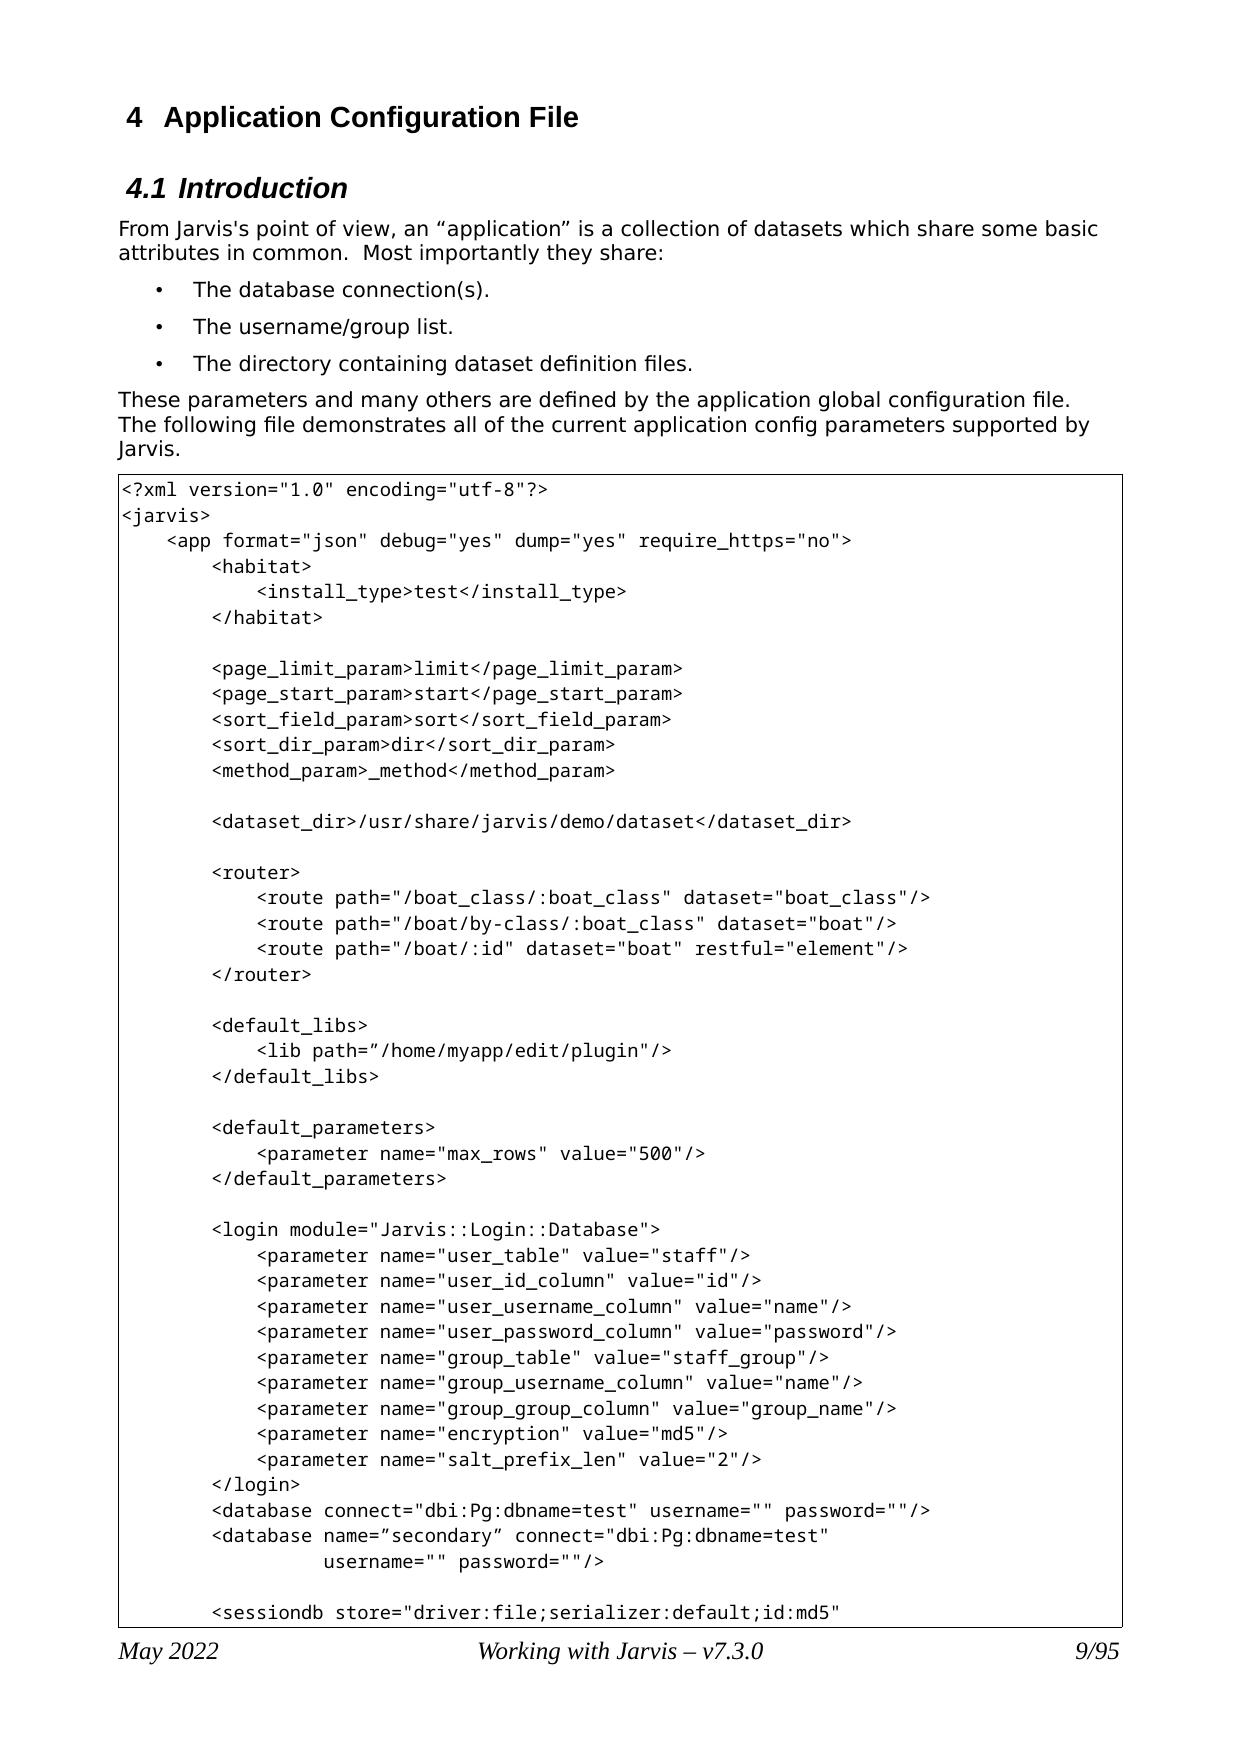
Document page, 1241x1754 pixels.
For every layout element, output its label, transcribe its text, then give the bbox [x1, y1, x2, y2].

text <parameter name="salt_prefix_len" value="2"/> [119, 1443, 1122, 1469]
text <sort_dir_param>dir</sort_dir_param> [119, 729, 1122, 754]
text </default_parameters> [119, 1163, 1122, 1191]
text <install_type>test</install_type> [119, 576, 1122, 601]
subtitle Introduction [118, 171, 1122, 204]
text </login> [119, 1469, 1122, 1494]
text <parameter name="user_table" value="staff"/> [119, 1239, 1122, 1265]
subtitle Application Configuration File [118, 100, 1122, 133]
text <route path="/boat/:id" dataset="boat" restful="element"/> [119, 933, 1122, 959]
text <login module="Jarvis::Login::Database"> [119, 1214, 1122, 1239]
text <router> [119, 857, 1122, 882]
text <default_parameters> [119, 1112, 1122, 1137]
text <route path="/boat/by-class/:boat_class" dataset="boat"/> [119, 908, 1122, 933]
text These parameters and many others are defined by the application global configuration file. The following file demonstrates all of the current application config parameters supported by Jarvis. [118, 388, 1122, 461]
text <parameter name="user_id_column" value="id"/> [119, 1265, 1122, 1290]
text <database connect="dbi:Pg:dbname=test" username="" password=""/> [119, 1494, 1122, 1520]
list The directory containing dataset definition files. [156, 352, 1122, 376]
list The username/group list. [156, 315, 1122, 339]
text <habitat> [119, 550, 1122, 576]
text <page_limit_param>limit</page_limit_param> [119, 652, 1122, 678]
text </habitat> [119, 601, 1122, 629]
text From Jarvis's point of view, an “application” is a collection of datasets which share some basic attributes in common. Most importantly they share: [118, 217, 1122, 266]
text <parameter name="encryption" value="md5"/> [119, 1418, 1122, 1443]
text <default_libs> [119, 1010, 1122, 1035]
text <database name=”secondary” connect="dbi:Pg:dbname=test" username="" password=""/> [119, 1520, 1122, 1574]
text <dataset_dir>/usr/share/jarvis/demo/dataset</dataset_dir> [119, 806, 1122, 834]
text <sort_field_param>sort</sort_field_param> [119, 703, 1122, 729]
list The database connection(s). [156, 278, 1122, 302]
text <?xml version="1.0" encoding="utf-8"?> [119, 475, 1122, 499]
text <lib path=”/home/myapp/edit/plugin"/> [119, 1035, 1122, 1061]
text <parameter name="group_group_column" value="group_name"/> [119, 1392, 1122, 1418]
text <parameter name="max_rows" value="500"/> [119, 1137, 1122, 1163]
text <parameter name="group_username_column" value="name"/> [119, 1367, 1122, 1392]
text </default_libs> [119, 1061, 1122, 1089]
text <sessiondb store="driver:file;serializer:default;id:md5" [119, 1597, 1122, 1627]
text <app format="json" debug="yes" dump="yes" require_https="no"> [119, 525, 1122, 550]
text <parameter name="user_password_column" value="password"/> [119, 1316, 1122, 1341]
text <jarvis> [119, 499, 1122, 525]
text </router> [119, 959, 1122, 987]
text <route path="/boat_class/:boat_class" dataset="boat_class"/> [119, 882, 1122, 908]
text <parameter name="group_table" value="staff_group"/> [119, 1341, 1122, 1367]
text <parameter name="user_username_column" value="name"/> [119, 1290, 1122, 1316]
text <method_param>_method</method_param> [119, 754, 1122, 783]
text <page_start_param>start</page_start_param> [119, 678, 1122, 703]
